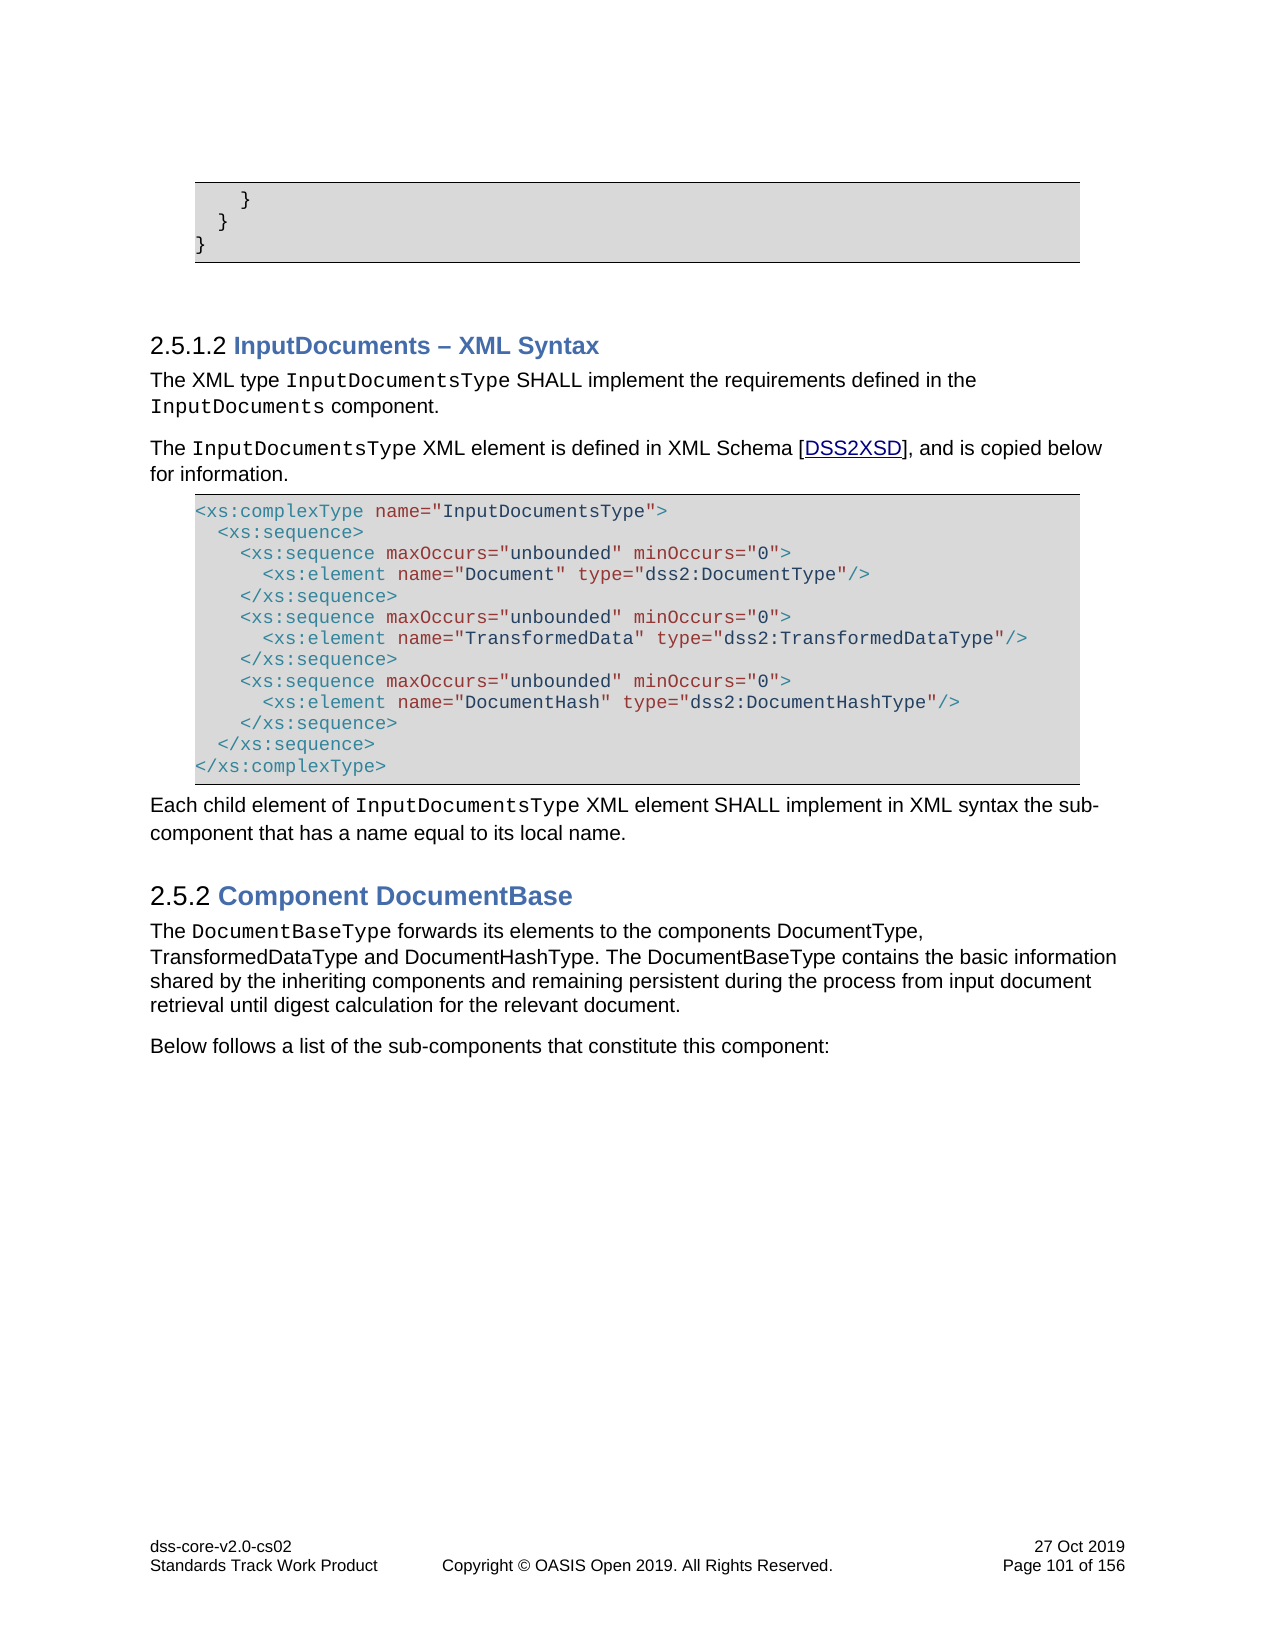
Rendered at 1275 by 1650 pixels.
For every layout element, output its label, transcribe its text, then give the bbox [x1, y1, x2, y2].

text <xs:sequence maxOccurs="unbounded" minOccurs="0"> [195, 537, 1080, 558]
text } [195, 205, 1080, 228]
text </xs:complexType> [195, 749, 1080, 784]
text The DocumentBaseType forwards its elements to the components DocumentType, TransformedDataType and DocumentHashType. The DocumentBaseType contains the basic information shared by the inheriting components and remaining persistent during the process from input document retrieval until digest calculation for the relevant document. [150, 919, 1125, 1017]
text <xs:sequence maxOccurs="unbounded" minOccurs="0"> [195, 600, 1080, 622]
text </xs:sequence> [195, 728, 1080, 749]
text The XML type InputDocumentsType SHALL implement the requirements defined in the InputDocuments component. [150, 368, 1125, 419]
text } [195, 183, 1080, 205]
text <xs:element name="DocumentHash" type="dss2:DocumentHashType"/> [195, 685, 1080, 707]
subtitle InputDocuments – XML Syntax [150, 331, 1125, 359]
text </xs:sequence> [195, 643, 1080, 664]
subtitle Component DocumentBase [150, 880, 1125, 911]
text </xs:sequence> [195, 707, 1080, 728]
text <xs:complexType name="InputDocumentsType"> [195, 495, 1080, 515]
text Below follows a list of the sub-components that constitute this component: [150, 1034, 1125, 1058]
text <xs:element name="TransformedData" type="dss2:TransformedDataType"/> [195, 622, 1080, 643]
text The InputDocumentsType XML element is defined in XML Schema [DSS2XSD], and is copied below for information. [150, 436, 1125, 486]
text </xs:sequence> [195, 579, 1080, 600]
text } [195, 228, 1080, 262]
text <xs:sequence maxOccurs="unbounded" minOccurs="0"> [195, 664, 1080, 685]
text <xs:sequence> [195, 515, 1080, 537]
text Each child element of InputDocumentsType XML element SHALL implement in XML syntax the sub-component that has a name equal to its local name. [150, 793, 1125, 845]
text <xs:element name="Document" type="dss2:DocumentType"/> [195, 558, 1080, 579]
